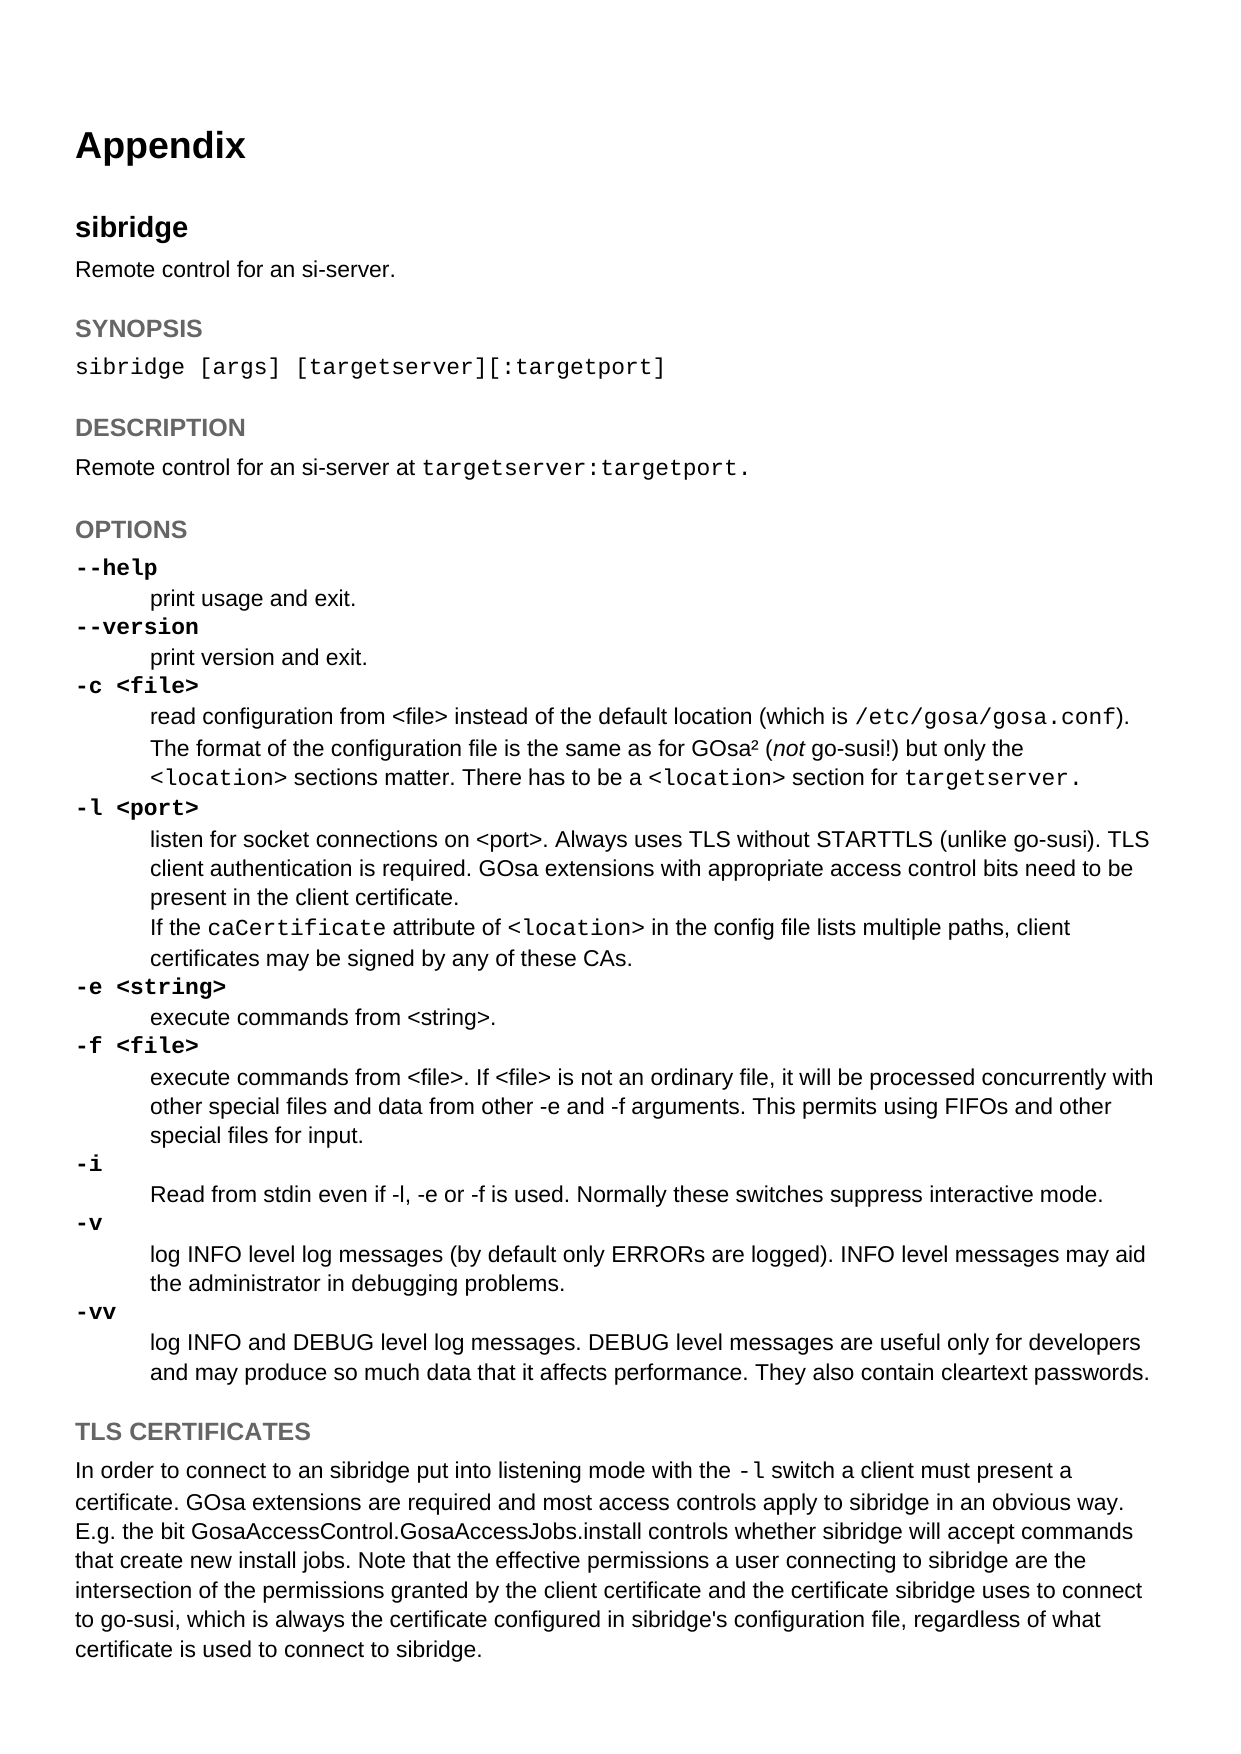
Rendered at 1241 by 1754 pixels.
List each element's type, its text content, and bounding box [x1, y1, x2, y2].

text --help [75, 556, 1165, 582]
text execute commands from <file>. If <file> is not an ordinary file, it will be processed concurrently with other special files and data from other -e and -f arguments. This permits using FIFOs and other special files for input. [150, 1064, 1165, 1148]
text execute commands from <string>. [150, 1005, 1165, 1031]
subtitle sibridge [75, 211, 1165, 243]
text log INFO and DEBUG level log messages. DEBUG level messages are useful only for developers and may produce so much data that it affects performance. They also contain cleartext passwords. [150, 1330, 1165, 1385]
text Read from stdin even if -l, -e or -f is used. Normally these switches suppress interactive mode. [150, 1182, 1165, 1208]
subtitle SYNOPSIS [75, 315, 1165, 343]
text --version [75, 615, 1165, 641]
text log INFO level log messages (by default only ERRORs are logged). INFO level messages may aid the administrator in debugging problems. [150, 1241, 1165, 1296]
text sibridge [args] [targetserver][:targetport] [75, 355, 1165, 381]
text -vv [75, 1300, 1165, 1326]
text Remote control for an si-server. [75, 256, 1165, 282]
text -f <file> [75, 1034, 1165, 1060]
text In order to connect to an sibridge put into listening mode with the -l switch a client must present a certificate. GOsa extensions are required and most access controls apply to sibridge in an obvious way. E.g. the bit GosaAccessControl.GosaAccessJobs.install controls whether sibridge will accept commands that create new install jobs. Note that the effective permissions a user connecting to sibridge are the intersection of the permissions granted by the client certificate and the certificate sibridge uses to connect to go-susi, which is always the certificate configured in sibridge's configuration file, regardless of what certificate is used to connect to sibridge. [75, 1458, 1165, 1662]
subtitle OPTIONS [75, 516, 1165, 543]
text Remote control for an si-server at targetserver:targetport. [75, 455, 1165, 482]
text -c <file> [75, 674, 1165, 700]
subtitle DESCRIPTION [75, 414, 1165, 442]
text print version and exit. [150, 645, 1165, 671]
subtitle TLS CERTIFICATES [75, 1418, 1165, 1446]
subtitle Appendix [75, 125, 1165, 167]
text -i [75, 1152, 1165, 1178]
text -e <string> [75, 975, 1165, 1001]
text read configuration from <file> instead of the default location (which is /etc/gosa/gosa.conf). The format of the configuration file is the same as for GOsa² (not go-susi!) but only the <location> sections matter. There has to be a <location> section for targetserver. [150, 704, 1165, 792]
text listen for socket connections on <port>. Always uses TLS without STARTTLS (unlike go-susi). TLS client authentication is required. GOsa extensions with appropriate access control bits need to be present in the client certificate. [150, 826, 1165, 911]
text print usage and exit. [150, 586, 1165, 611]
text If the caCertificate attribute of <location> in the config file lists multiple paths, client certificates may be signed by any of these CAs. [150, 914, 1165, 971]
text -l <port> [75, 797, 1165, 822]
text -v [75, 1211, 1165, 1237]
